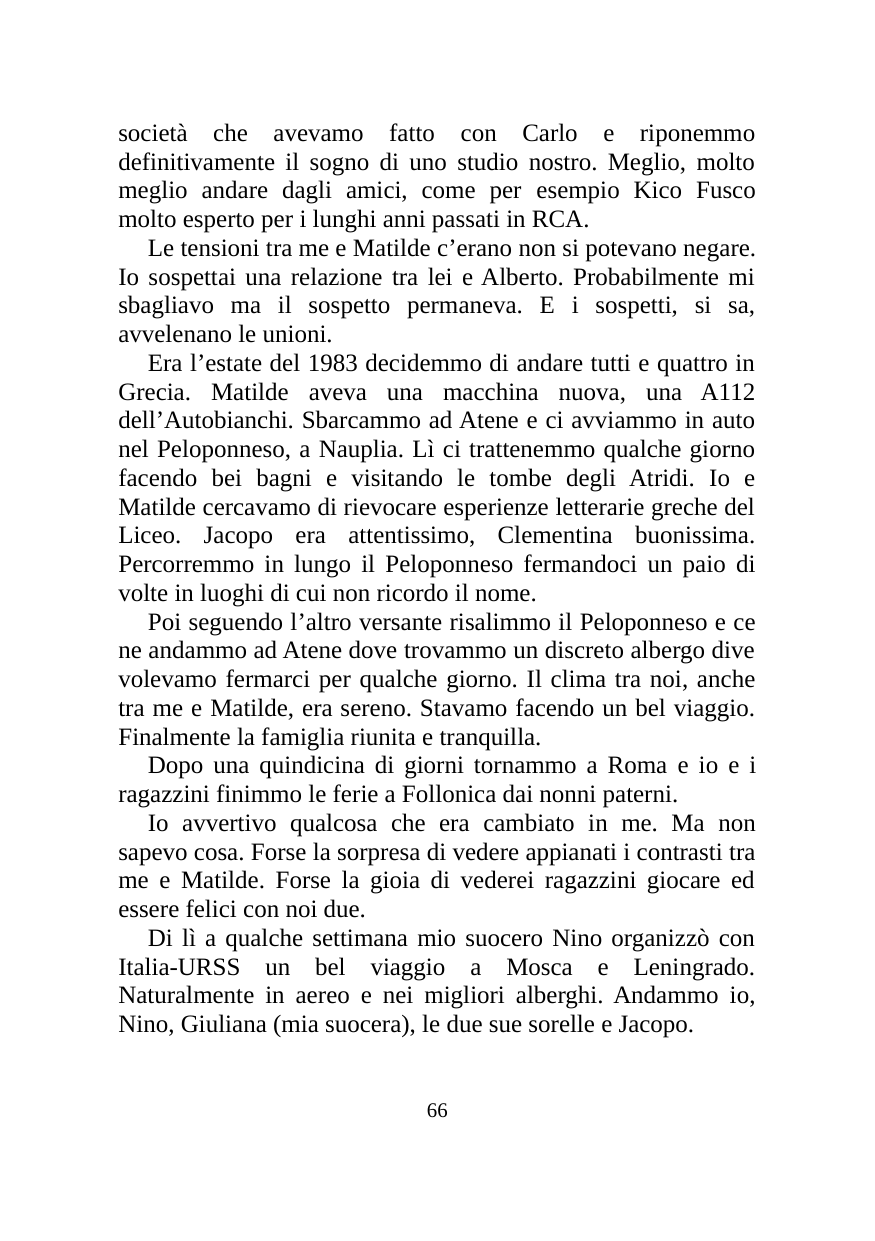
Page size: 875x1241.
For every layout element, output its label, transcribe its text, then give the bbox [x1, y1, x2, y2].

text Le tensioni tra me e Matilde c’erano non si potevano negare. Io sospettai una relazione tra lei e Alberto. Probabilmente mi sbagliavo ma il sospetto permaneva. E i sospetti, si sa, avvelenano le unioni. [118, 233, 756, 348]
text Dopo una quindicina di giorni tornammo a Roma e io e i ragazzini finimmo le ferie a Follonica dai nonni paterni. [118, 751, 756, 808]
text Di lì a qualche settimana mio suocero Nino organizzò con Italia-URSS un bel viaggio a Mosca e Leningrado. Naturalmente in aereo e nei migliori alberghi. Andammo io, Nino, Giuliana (mia suocera), le due sue sorelle e Jacopo. [118, 923, 756, 1038]
text società che avevamo fatto con Carlo e riponemmo definitivamente il sogno di uno studio nostro. Meglio, molto meglio andare dagli amici, come per esempio Kico Fusco molto esperto per i lunghi anni passati in RCA. [118, 118, 756, 233]
text Poi seguendo l’altro versante risalimmo il Peloponneso e ce ne andammo ad Atene dove trovammo un discreto albergo dive volevamo fermarci per qualche giorno. Il clima tra noi, anche tra me e Matilde, era sereno. Stavamo facendo un bel viaggio. Finalmente la famiglia riunita e tranquilla. [118, 607, 756, 751]
text Io avvertivo qualcosa che era cambiato in me. Ma non sapevo cosa. Forse la sorpresa di vedere appianati i contrasti tra me e Matilde. Forse la gioia di vederei ragazzini giocare ed essere felici con noi due. [118, 808, 756, 923]
text Era l’estate del 1983 decidemmo di andare tutti e quattro in Grecia. Matilde aveva una macchina nuova, una A112 dell’Autobianchi. Sbarcammo ad Atene e ci avviammo in auto nel Peloponneso, a Nauplia. Lì ci trattenemmo qualche giorno facendo bei bagni e visitando le tombe degli Atridi. Io e Matilde cercavamo di rievocare esperienze letterarie greche del Liceo. Jacopo era attentissimo, Clementina buonissima. Percorremmo in lungo il Peloponneso fermandoci un paio di volte in luoghi di cui non ricordo il nome. [118, 348, 756, 607]
